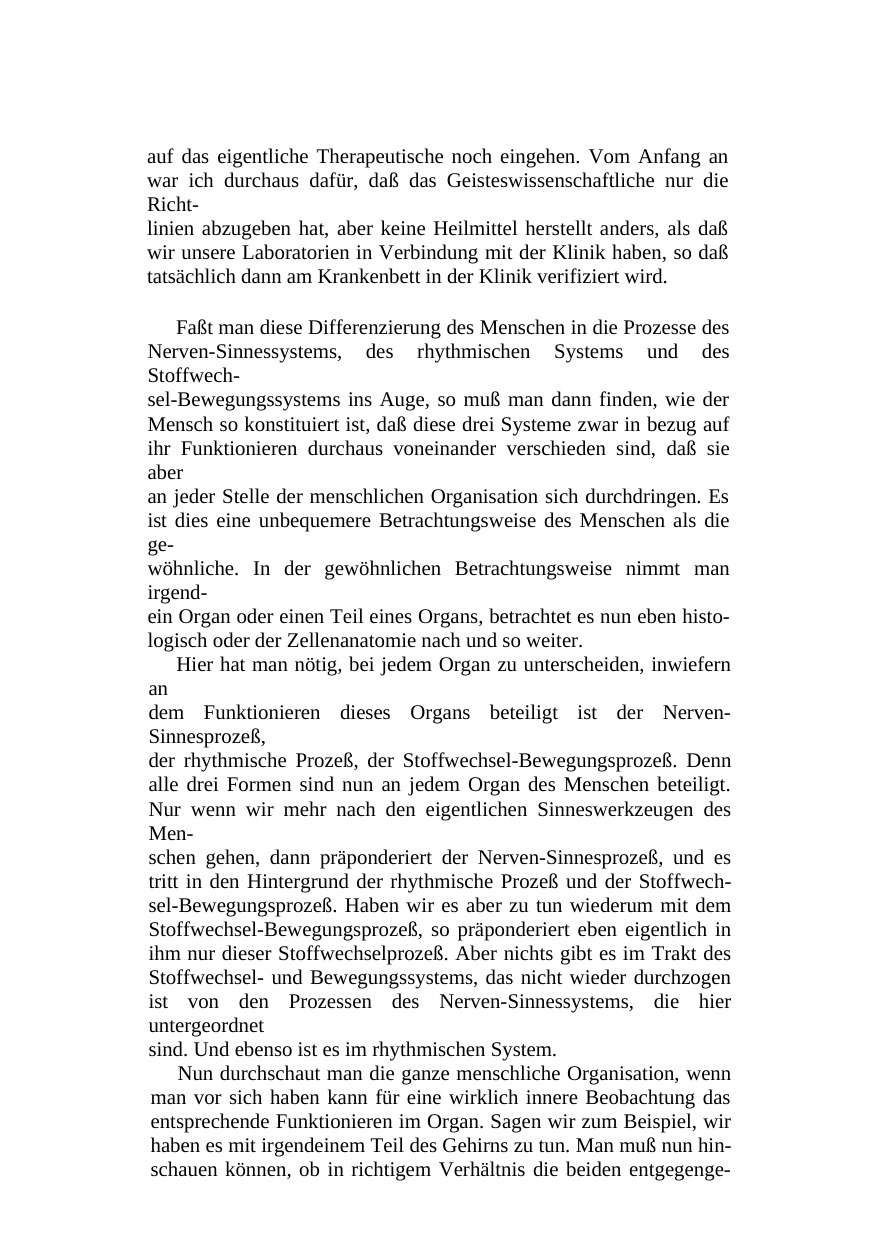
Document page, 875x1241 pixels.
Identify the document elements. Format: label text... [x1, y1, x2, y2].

text Hier hat man nötig, bei jedem Organ zu unterscheiden, inwiefern an dem Funktionieren dieses Organs beteiligt ist der Nerven-Sinnesprozeß, der rhythmische Prozeß, der Stoffwechsel-Bewegungsprozeß. Denn alle drei Formen sind nun an jedem Organ des Menschen beteiligt. Nur wenn wir mehr nach den eigentlichen Sinneswerkzeugen des Men- schen gehen, dann präponderiert der Nerven-Sinnesprozeß, und es tritt in den Hintergrund der rhythmische Prozeß und der Stoffwech- sel-Bewegungsprozeß. Haben wir es aber zu tun wiederum mit dem Stoffwechsel-Bewegungsprozeß, so präponderiert eben eigentlich in ihm nur dieser Stoffwechselprozeß. Aber nichts gibt es im Trakt des Stoffwechsel- und Bewegungssystems, das nicht wieder durchzogen ist von den Prozessen des Nerven-Sinnessystems, die hier untergeordnet sind. Und ebenso ist es im rhythmischen System. [148, 652, 732, 1061]
text auf das eigentliche Therapeutische noch eingehen. Vom Anfang an war ich durchaus dafür, daß das Geisteswissenschaftliche nur die Richt- linien abzugeben hat, aber keine Heilmittel herstellt anders, als daß wir unsere Laboratorien in Verbindung mit der Klinik haben, so daß tatsächlich dann am Krankenbett in der Klinik verifiziert wird. [147, 144, 729, 288]
text Faßt man diese Differenzierung des Menschen in die Prozesse des Nerven-Sinnessystems, des rhythmischen Systems und des Stoffwech- sel-Bewegungssystems ins Auge, so muß man dann finden, wie der Mensch so konstituiert ist, daß diese drei Systeme zwar in bezug auf ihr Funktionieren durchaus voneinander verschieden sind, daß sie aber an jeder Stelle der menschlichen Organisation sich durchdringen. Es ist dies eine unbequemere Betrachtungsweise des Menschen als die ge- wöhnliche. In der gewöhnlichen Betrachtungsweise nimmt man irgend- ein Organ oder einen Teil eines Organs, betrachtet es nun eben histo- logisch oder der Zellenanatomie nach und so weiter. [147, 315, 730, 652]
text Nun durchschaut man die ganze menschliche Organisation, wenn man vor sich haben kann für eine wirklich innere Beobachtung das entsprechende Funktionieren im Organ. Sagen wir zum Beispiel, wir haben es mit irgendeinem Teil des Gehirns zu tun. Man muß nun hin- schauen können, ob in richtigem Verhältnis die beiden entgegenge- [150, 1061, 732, 1181]
